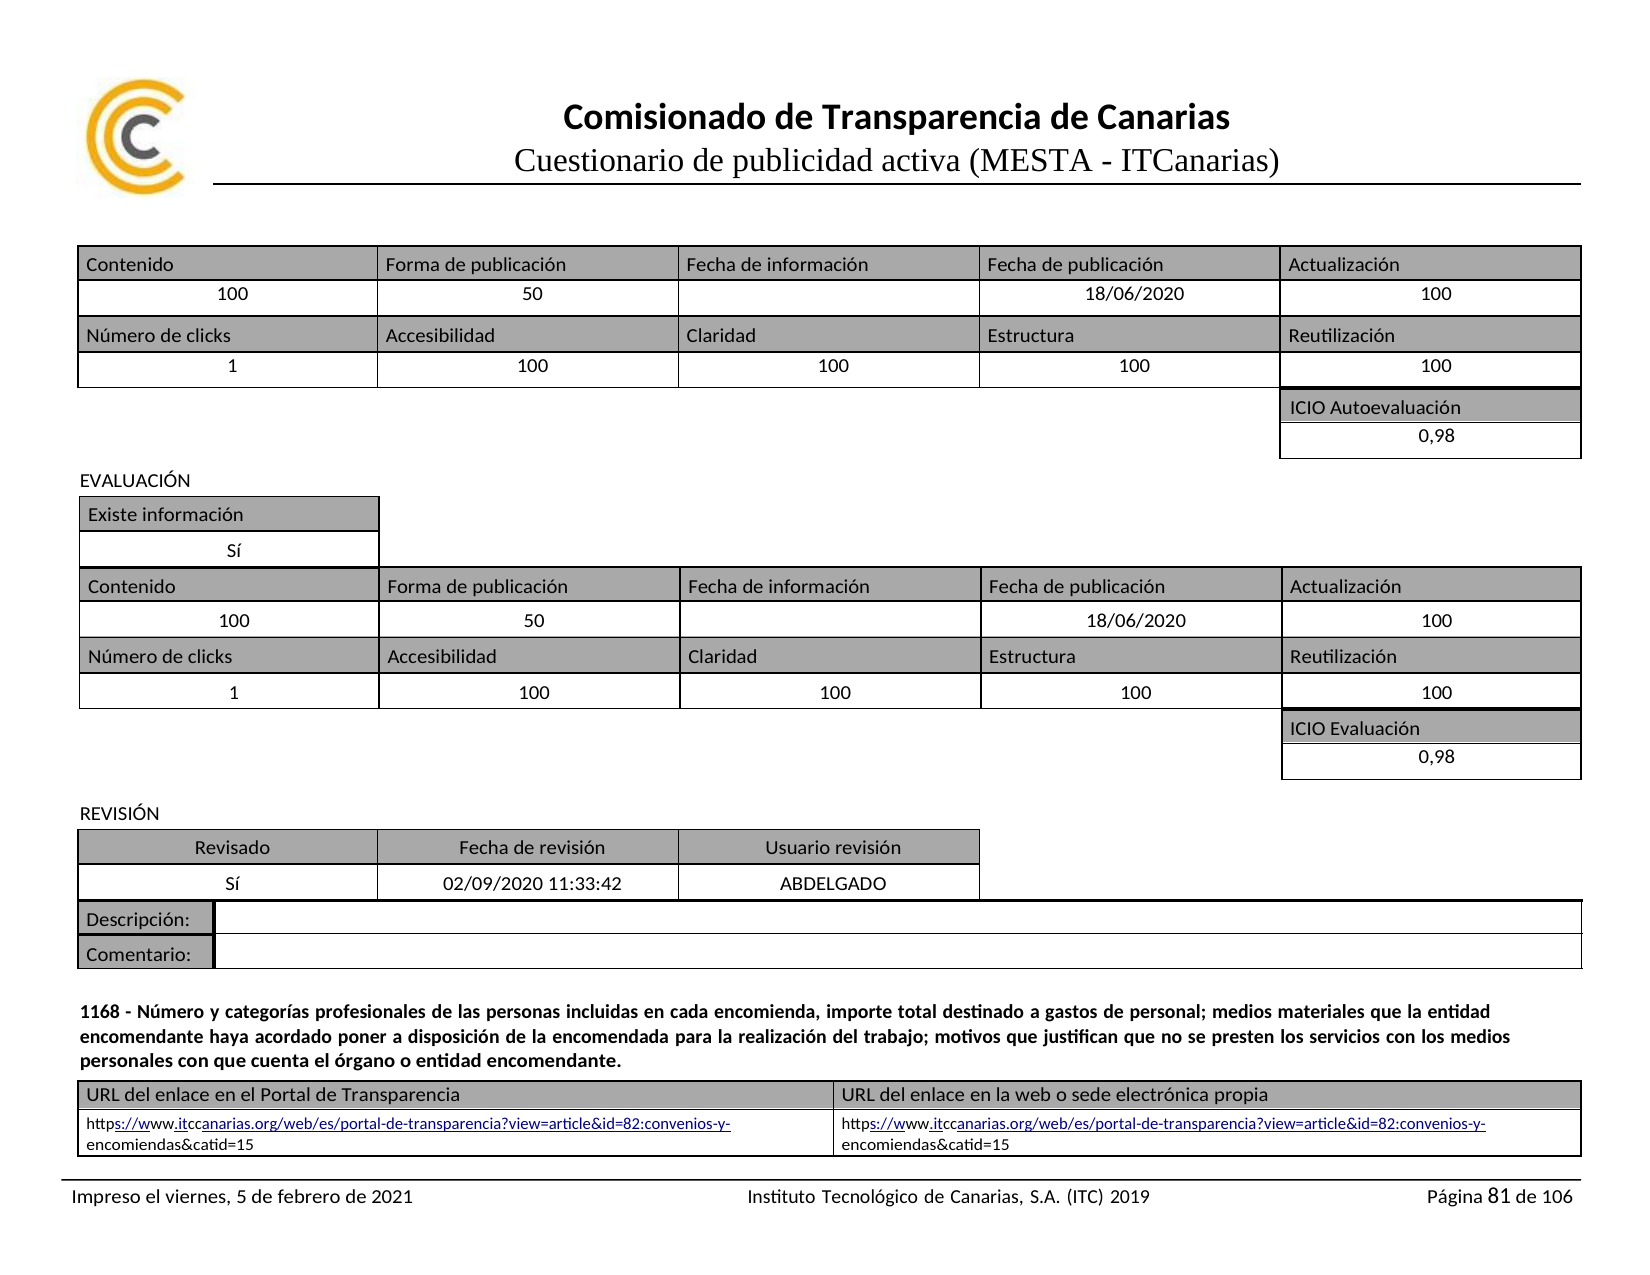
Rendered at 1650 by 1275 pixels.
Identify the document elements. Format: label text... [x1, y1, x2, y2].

table_cell 100 [380, 674, 679, 707]
table_cell Fecha de publicación [982, 568, 1281, 600]
table_cell Descripción: [79, 902, 212, 933]
table_cell Accesibilidad [380, 638, 679, 672]
table_header [380, 496, 1581, 566]
table_cell Sí [79, 865, 377, 899]
table_header Revisado [79, 830, 377, 863]
table_header URL del enlace en la web o sede electrónica propia [834, 1082, 1580, 1108]
table_cell Accesibilidad [378, 317, 678, 351]
table_cell 02/09/2020 11:33:42 [378, 865, 678, 899]
table_cell ABDELGADO [679, 865, 979, 899]
table_cell 100 [980, 353, 1279, 386]
table_cell 100 [1281, 281, 1580, 315]
table_cell [80, 709, 1281, 778]
table_header Actualización [1281, 247, 1580, 279]
text EVALUACIÓN [79, 468, 1594, 492]
table_cell [681, 602, 980, 636]
table_cell 0,98 [1281, 423, 1580, 457]
table_cell 100 [80, 602, 378, 636]
table_cell Estructura [982, 638, 1281, 672]
table_cell 1 [80, 674, 378, 707]
table_cell [78, 388, 1279, 457]
table_cell Número de clicks [79, 317, 377, 351]
table_header Fecha de información [679, 247, 979, 279]
table_cell 100 [679, 353, 979, 386]
table_cell [216, 902, 1581, 933]
table_cell Reutilización [1283, 638, 1580, 672]
table_cell Forma de publicación [380, 568, 679, 600]
table_cell Estructura [980, 317, 1279, 351]
table_cell Sí [80, 532, 378, 566]
table_cell Número de clicks [80, 638, 378, 672]
table_cell 100 [378, 353, 678, 386]
table_cell 100 [79, 281, 377, 315]
table_cell Comentario: [79, 936, 212, 968]
table_header Existe información [80, 497, 378, 530]
table_cell 100 [1283, 674, 1580, 707]
table_cell 100 [982, 674, 1281, 707]
table_cell https://www.itccanarias.org/web/es/portal-de-transparencia?view=article&id=82:convenios-y- encomiendas&catid=15 [79, 1110, 833, 1155]
table_header Fecha de revisión [378, 830, 678, 863]
table_header Forma de publicación [378, 247, 678, 279]
table_cell 0,98 [1283, 744, 1580, 778]
table_cell 18/06/2020 [980, 281, 1279, 315]
text REVISIÓN [79, 801, 1594, 825]
table_cell [679, 281, 979, 315]
table_cell Contenido [80, 569, 378, 600]
table_cell Fecha de información [681, 568, 980, 600]
table_cell 50 [378, 281, 678, 315]
table_header [980, 829, 1582, 899]
table_header URL del enlace en el Portal de Transparencia [79, 1082, 833, 1108]
table_cell ICIO Autoevaluación [1281, 390, 1580, 421]
table_cell 100 [1283, 602, 1580, 636]
table_cell [216, 934, 1581, 968]
table_cell Reutilización [1281, 317, 1580, 351]
table_cell Claridad [679, 317, 979, 351]
table_cell 50 [380, 602, 679, 636]
table_cell ICIO Evaluación [1283, 711, 1580, 742]
table_cell Actualización [1283, 568, 1580, 600]
text 1168 - Número y categorías profesionales de las personas incluidas en cada encomienda, importe total destinado a gastos de personal; medios materiales que la entidad encomendante haya acordado poner a disposición de la encomendada para la realización del trabajo; motivos que justifican que no se presten los servicios con los medios personales con que cuenta el órgano o entidad encomendante. [79, 999, 1512, 1073]
table_cell 1 [79, 353, 377, 386]
table_cell 18/06/2020 [982, 602, 1281, 636]
table_header Usuario revisión [679, 830, 979, 863]
table_header Contenido [79, 247, 377, 279]
table_cell 100 [681, 674, 980, 707]
table_cell 100 [1281, 353, 1580, 386]
table_header Fecha de publicación [980, 247, 1279, 279]
table_cell Claridad [681, 638, 980, 672]
table_cell https://www.itccanarias.org/web/es/portal-de-transparencia?view=article&id=82:convenios-y- encomiendas&catid=15 [834, 1110, 1580, 1155]
